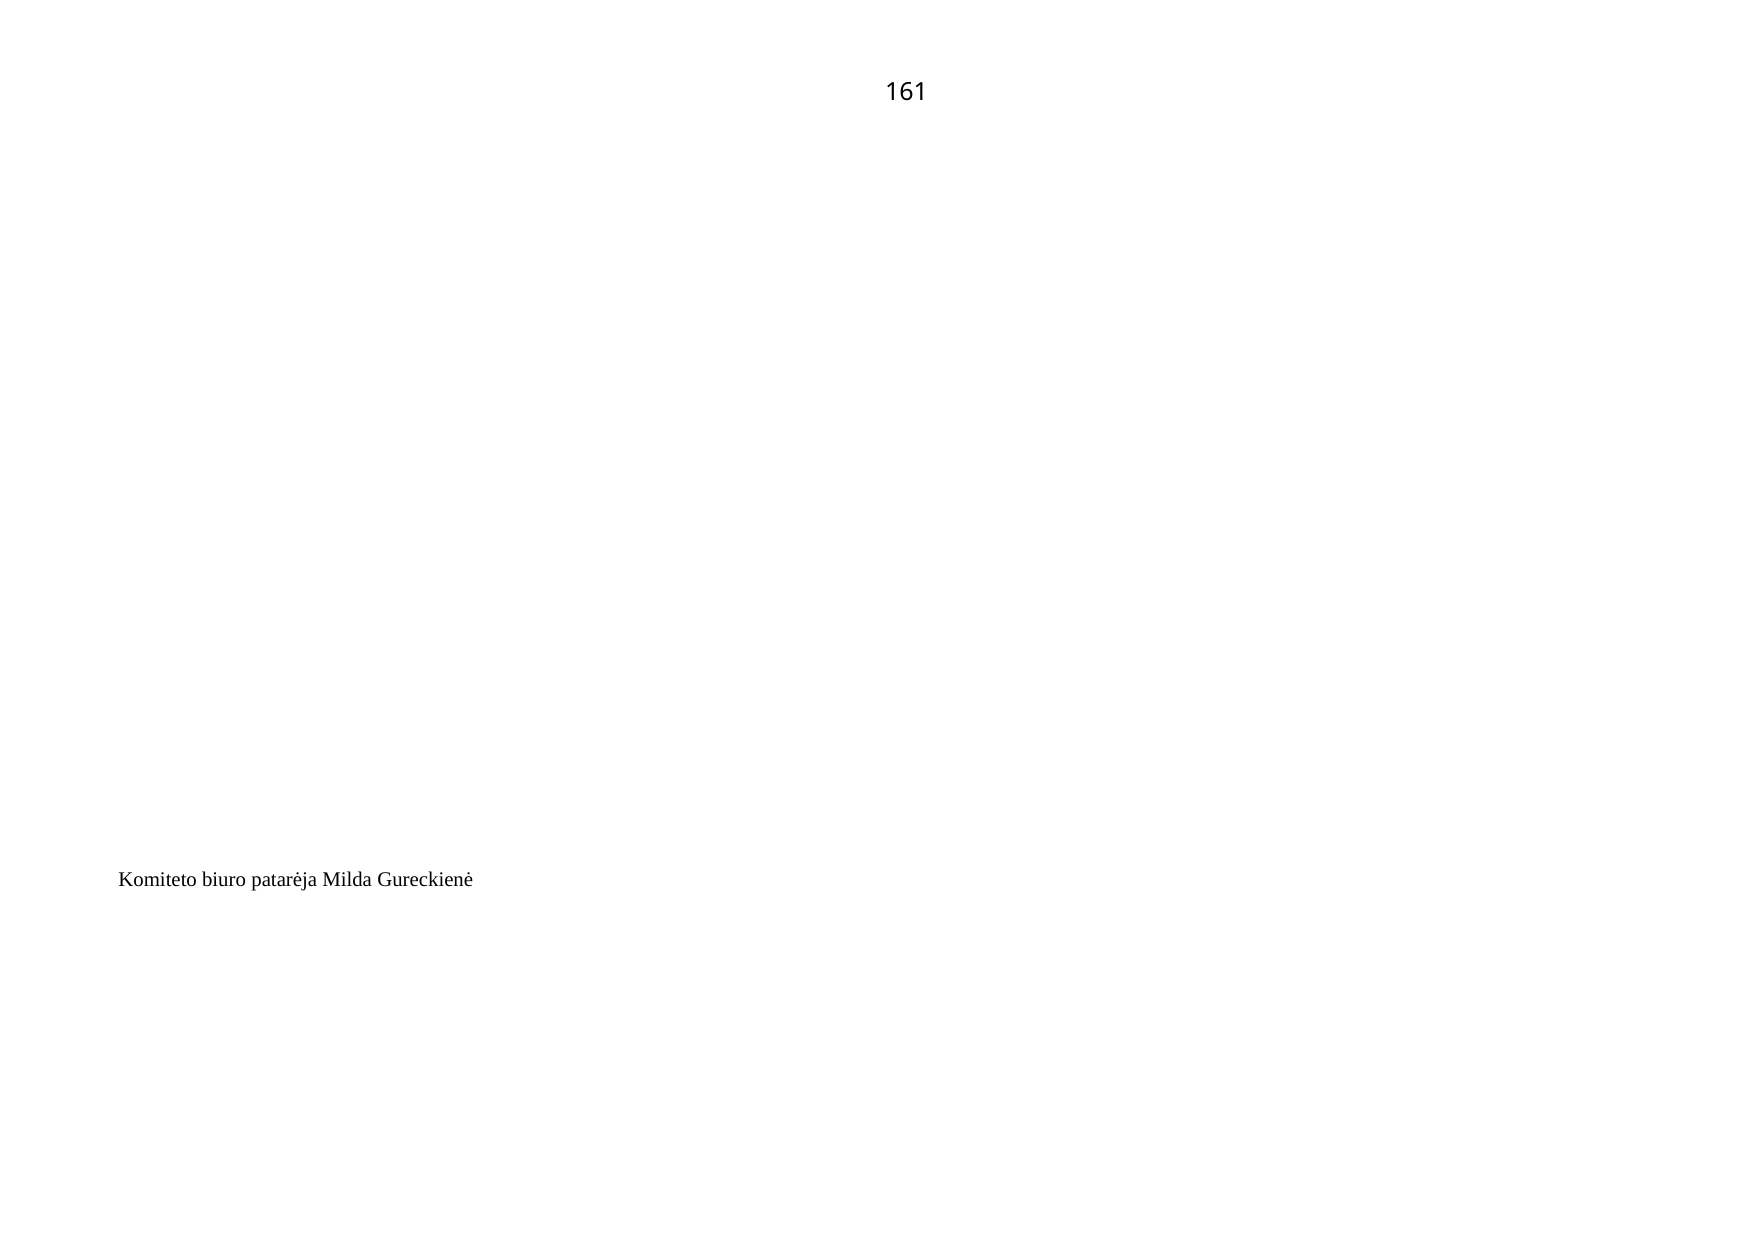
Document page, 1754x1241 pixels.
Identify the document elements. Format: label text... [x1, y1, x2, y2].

text Komiteto biuro patarėja Milda Gureckienė [118, 867, 1695, 891]
